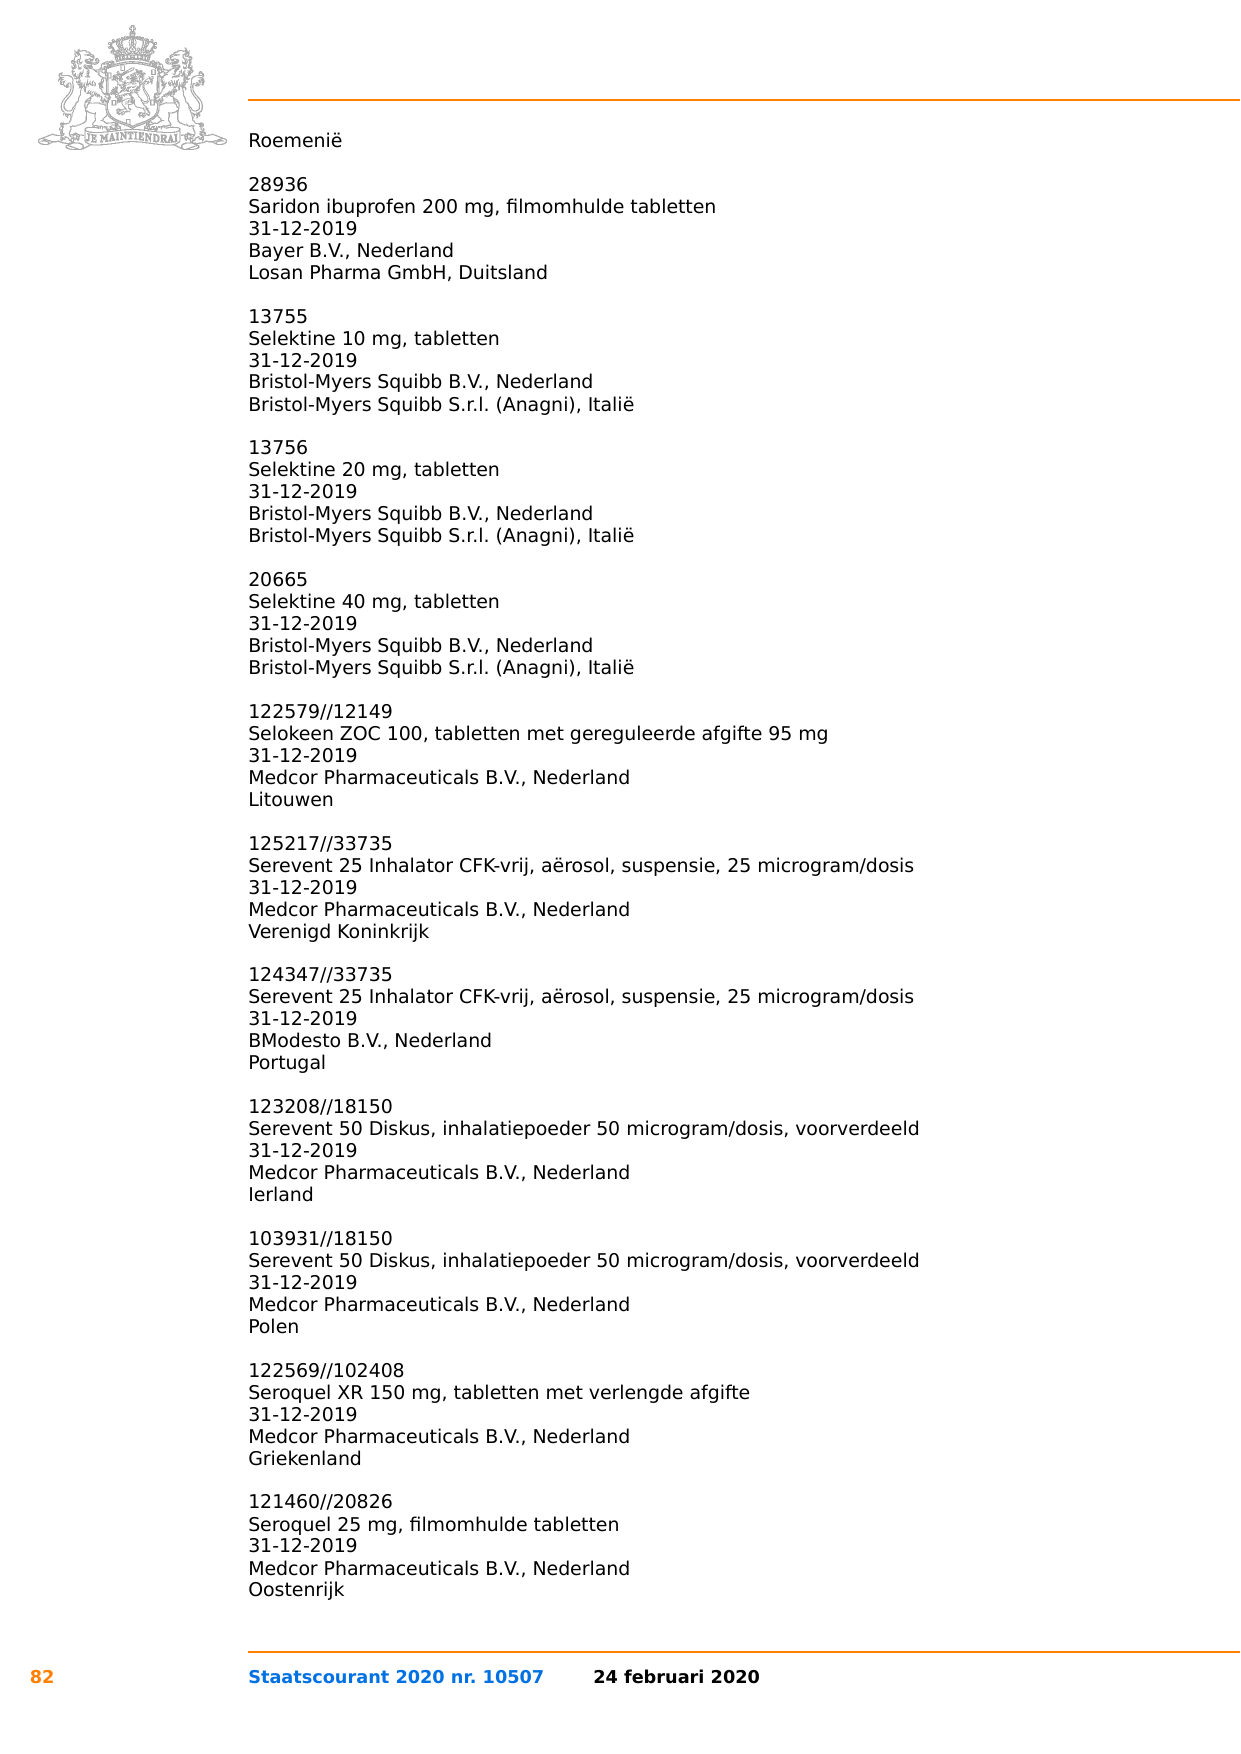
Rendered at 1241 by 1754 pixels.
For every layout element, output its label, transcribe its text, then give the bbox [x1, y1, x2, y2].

text 31-12-2019 [248, 481, 1163, 503]
text Selektine 10 mg, tabletten [248, 327, 1163, 349]
text Selokeen ZOC 100, tabletten met gereguleerde afgifte 95 mg [248, 723, 1163, 745]
text Medcor Pharmaceuticals B.V., Nederland [248, 1426, 1163, 1448]
text 31-12-2019 [248, 745, 1163, 767]
text Oostenrijk [248, 1579, 1163, 1601]
text Portugal [248, 1052, 1163, 1074]
text Selektine 40 mg, tabletten [248, 591, 1163, 613]
text Serevent 25 Inhalator CFK-vrij, aërosol, suspensie, 25 microgram/dosis [248, 986, 1163, 1008]
text 31-12-2019 [248, 613, 1163, 635]
text 28936 [248, 174, 1163, 196]
text Seroquel XR 150 mg, tabletten met verlengde afgifte [248, 1382, 1163, 1404]
text Seroquel 25 mg, filmomhulde tabletten [248, 1513, 1163, 1535]
text Litouwen [248, 789, 1163, 811]
text Medcor Pharmaceuticals B.V., Nederland [248, 767, 1163, 789]
text Roemenië [248, 130, 1163, 152]
text 122579//12149 [248, 701, 1163, 723]
text Griekenland [248, 1448, 1163, 1469]
text 31-12-2019 [248, 1535, 1163, 1557]
text Verenigd Koninkrijk [248, 921, 1163, 942]
text Bristol-Myers Squibb S.r.l. (Anagni), Italië [248, 393, 1163, 415]
text Medcor Pharmaceuticals B.V., Nederland [248, 898, 1163, 921]
text 31-12-2019 [248, 1140, 1163, 1162]
text Polen [248, 1316, 1163, 1338]
text 31-12-2019 [248, 877, 1163, 898]
text Medcor Pharmaceuticals B.V., Nederland [248, 1294, 1163, 1316]
text 31-12-2019 [248, 1008, 1163, 1030]
text Serevent 25 Inhalator CFK-vrij, aërosol, suspensie, 25 microgram/dosis [248, 854, 1163, 877]
text 122569//102408 [248, 1360, 1163, 1382]
text Bristol-Myers Squibb B.V., Nederland [248, 635, 1163, 657]
text 31-12-2019 [248, 218, 1163, 240]
text 13755 [248, 306, 1163, 327]
text 103931//18150 [248, 1228, 1163, 1250]
text 31-12-2019 [248, 349, 1163, 371]
text Serevent 50 Diskus, inhalatiepoeder 50 microgram/dosis, voorverdeeld [248, 1250, 1163, 1272]
text Bristol-Myers Squibb S.r.l. (Anagni), Italië [248, 657, 1163, 679]
text 124347//33735 [248, 964, 1163, 986]
text Bayer B.V., Nederland [248, 240, 1163, 262]
text Serevent 50 Diskus, inhalatiepoeder 50 microgram/dosis, voorverdeeld [248, 1118, 1163, 1140]
text Bristol-Myers Squibb S.r.l. (Anagni), Italië [248, 525, 1163, 547]
text Losan Pharma GmbH, Duitsland [248, 262, 1163, 284]
picture [38, 25, 227, 150]
text Bristol-Myers Squibb B.V., Nederland [248, 503, 1163, 525]
text 123208//18150 [248, 1096, 1163, 1118]
text Medcor Pharmaceuticals B.V., Nederland [248, 1162, 1163, 1184]
text 13756 [248, 437, 1163, 459]
text BModesto B.V., Nederland [248, 1030, 1163, 1052]
text Medcor Pharmaceuticals B.V., Nederland [248, 1557, 1163, 1579]
text 121460//20826 [248, 1491, 1163, 1513]
text 31-12-2019 [248, 1272, 1163, 1294]
text Selektine 20 mg, tabletten [248, 459, 1163, 481]
text 20665 [248, 569, 1163, 591]
text 31-12-2019 [248, 1404, 1163, 1426]
text Bristol-Myers Squibb B.V., Nederland [248, 371, 1163, 393]
text Saridon ibuprofen 200 mg, filmomhulde tabletten [248, 196, 1163, 218]
text 125217//33735 [248, 833, 1163, 854]
text Ierland [248, 1184, 1163, 1206]
